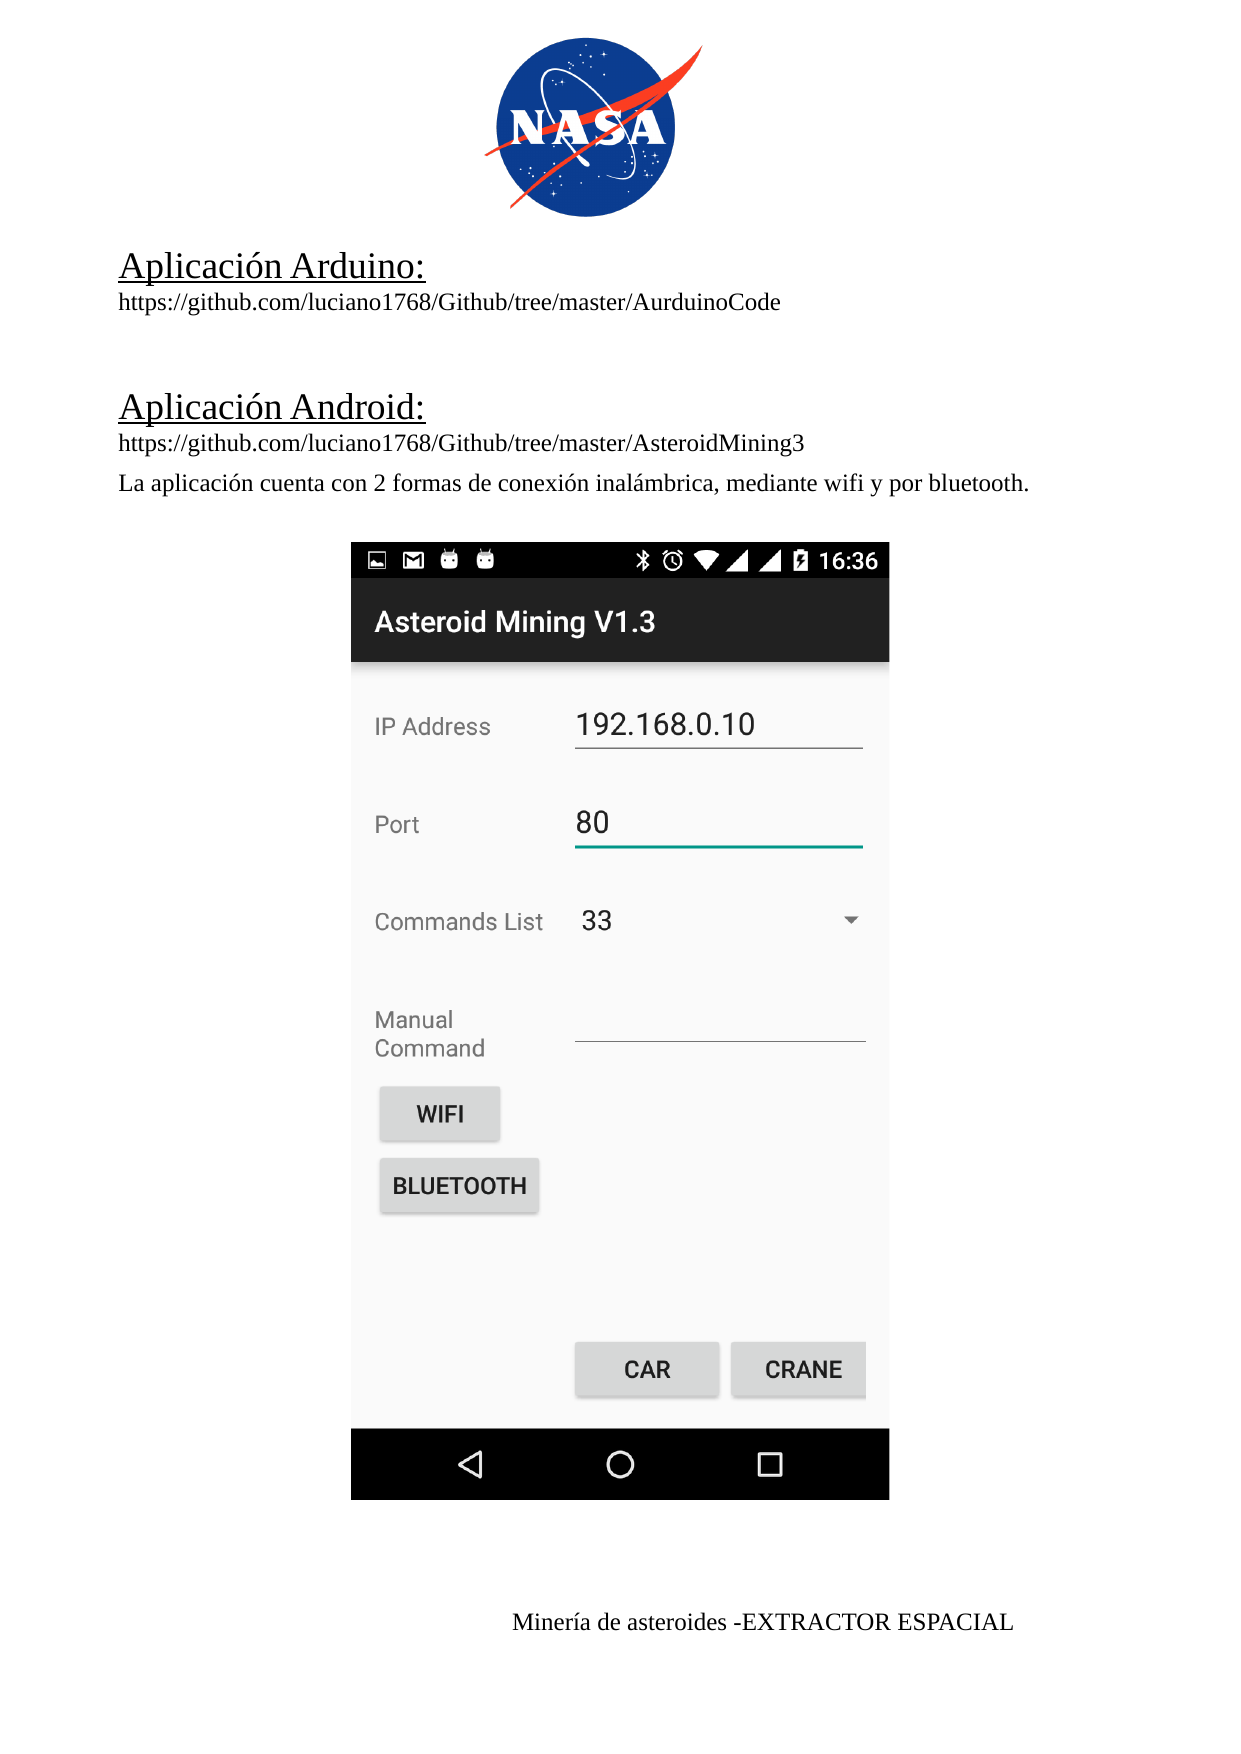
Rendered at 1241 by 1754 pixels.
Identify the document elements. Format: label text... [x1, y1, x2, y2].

text La aplicación cuenta con 2 formas de conexión inalámbrica, mediante wifi y por bluetooth. [118, 457, 1122, 500]
text Aplicación Arduino: [118, 243, 1122, 287]
text Aplicación Android: [118, 385, 1122, 428]
picture [351, 542, 890, 1500]
text https://github.com/luciano1768/Github/tree/master/AsteroidMining3 [118, 428, 1122, 457]
text https://github.com/luciano1768/Github/tree/master/AurduinoCode [118, 287, 1122, 315]
picture [477, 34, 717, 224]
